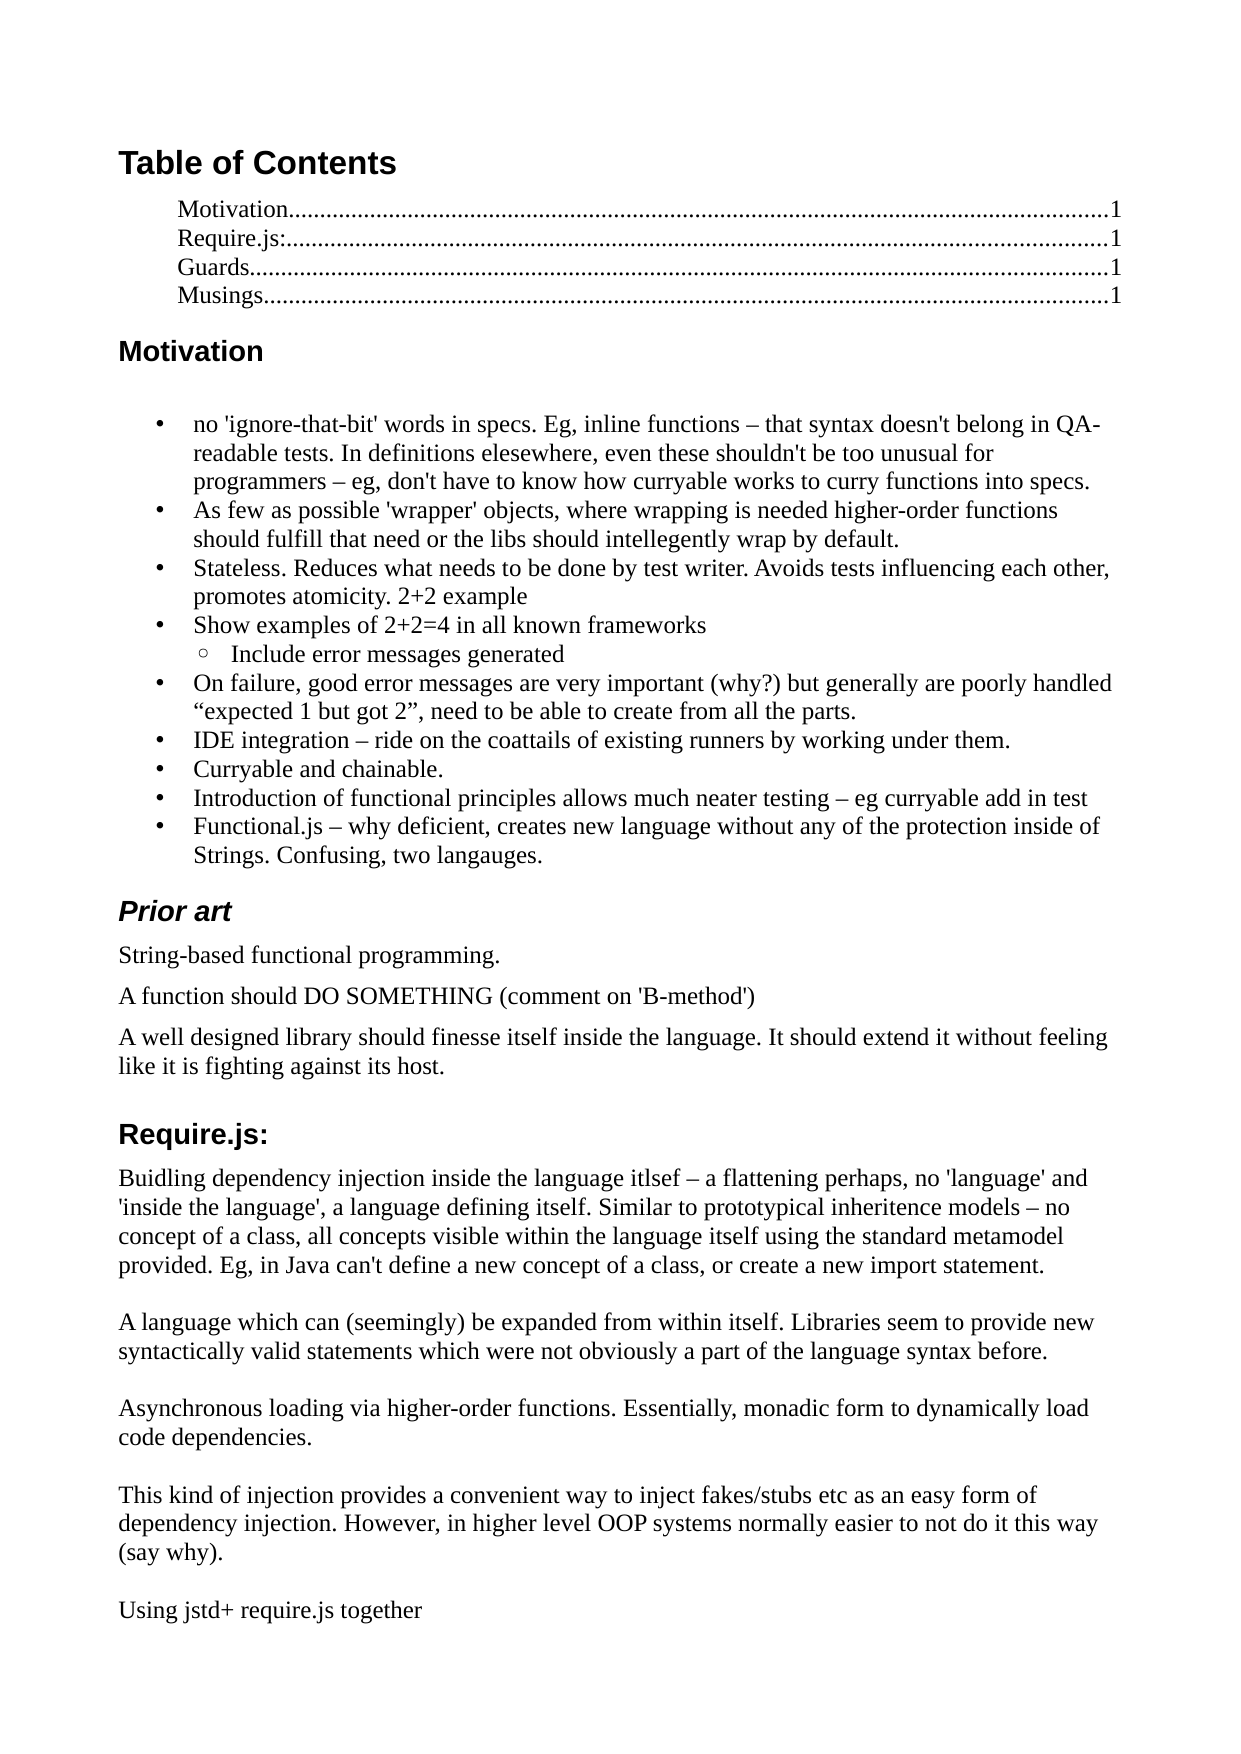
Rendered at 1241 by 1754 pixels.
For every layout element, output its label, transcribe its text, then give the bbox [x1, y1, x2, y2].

list no 'ignore-that-bit' words in specs. Eg, inline functions – that syntax doesn't belong in QA-readable tests. In definitions elesewhere, even these shouldn't be too unusual for programmers – eg, don't have to know how curryable works to curry functions into specs. [156, 409, 1122, 495]
text Motivation 1 [177, 194, 1122, 223]
list As few as possible 'wrapper' objects, where wrapping is needed higher-order functions should fulfill that need or the libs should intellegently wrap by default. [156, 495, 1122, 553]
text A language which can (seemingly) be expanded from within itself. Libraries seem to provide new syntactically valid statements which were not obviously a part of the language syntax before. [118, 1307, 1122, 1365]
list IDE integration – ride on the coattails of existing runners by working under them. [156, 725, 1122, 754]
list Curryable and chainable. [156, 754, 1122, 783]
text Using jstd+ require.js together [118, 1595, 1122, 1623]
text This kind of injection provides a convenient way to inject fakes/stubs etc as an easy form of dependency injection. However, in higher level OOP systems normally easier to not do it this way (say why). [118, 1480, 1122, 1566]
text Guards 1 [177, 252, 1122, 280]
list Show examples of 2+2=4 in all known frameworks [156, 610, 1122, 639]
list On failure, good error messages are very important (why?) but generally are poorly handled “expected 1 but got 2”, need to be able to create from all the parts. [156, 668, 1122, 725]
list Introduction of functional principles allows much neater testing – eg curryable add in test [156, 783, 1122, 811]
text Buidling dependency injection inside the language itlsef – a flattening perhaps, no 'language' and 'inside the language', a language defining itself. Similar to prototypical inheritence models – no concept of a class, all concepts visible within the language itself using the standard metamodel provided. Eg, in Java can't define a new concept of a class, or create a new import statement. [118, 1163, 1122, 1278]
subtitle Require.js: [118, 1117, 1122, 1151]
subtitle Prior art [118, 894, 1122, 927]
text A well designed library should finesse itself inside the language. It should extend it without feeling like it is fighting against its host. [118, 1022, 1122, 1080]
subtitle Motivation [118, 334, 1122, 368]
subtitle Table of Contents [118, 143, 1122, 182]
text Require.js: 1 [177, 223, 1122, 252]
list Stateless. Reduces what needs to be done by test writer. Avoids tests influencing each other, promotes atomicity. 2+2 example [156, 553, 1122, 610]
list Include error messages generated [193, 639, 1122, 668]
text Musings 1 [177, 280, 1122, 309]
text String-based functional programming. [118, 940, 1122, 969]
list Functional.js – why deficient, creates new language without any of the protection inside of Strings. Confusing, two langauges. [156, 811, 1122, 869]
text A function should DO SOMETHING (comment on 'B-method') [118, 981, 1122, 1010]
text Asynchronous loading via higher-order functions. Essentially, monadic form to dynamically load code dependencies. [118, 1393, 1122, 1451]
